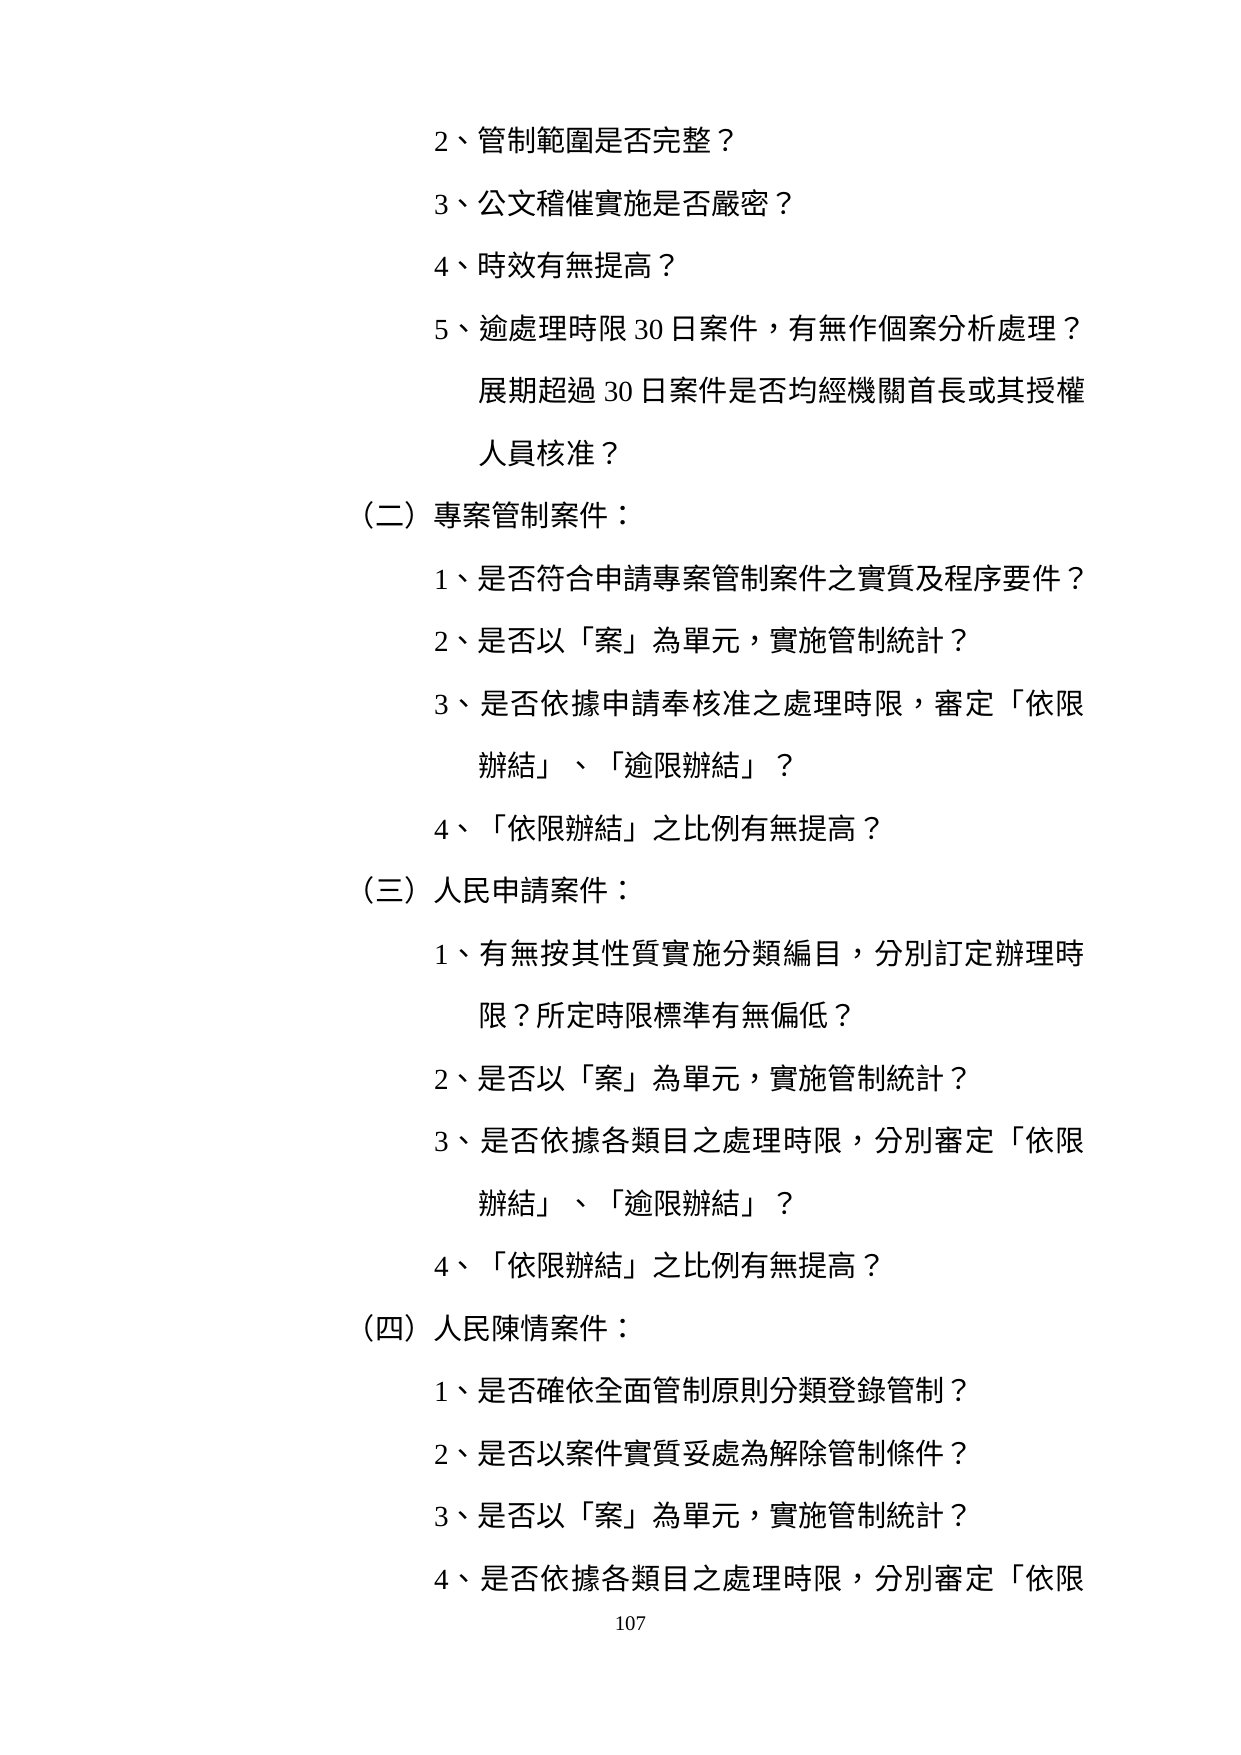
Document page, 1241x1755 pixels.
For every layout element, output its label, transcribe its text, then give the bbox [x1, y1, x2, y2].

text 2、是否以案件實質妥處為解除管制條件？ [434, 1410, 1087, 1472]
text 3、是否以「案」為單元，實施管制統計？ [434, 1472, 1087, 1535]
text 3、是否依據各類目之處理時限，分別審定「依限辦結」、「逾限辦結」？ [434, 1097, 1087, 1222]
text 4、「依限辦結」之比例有無提高？ [434, 785, 1087, 847]
text （四）人民陳情案件： [346, 1285, 1087, 1347]
text （二）專案管制案件： [346, 472, 1087, 535]
text 1、有無按其性質實施分類編目，分別訂定辦理時限？所定時限標準有無偏低？ [434, 910, 1087, 1035]
text 4、是否依據各類目之處理時限，分別審定「依限 [434, 1535, 1087, 1597]
text （三）人民申請案件： [346, 847, 1087, 910]
text 1、是否符合申請專案管制案件之實質及程序要件？ [434, 535, 1087, 597]
text 2、是否以「案」為單元，實施管制統計？ [434, 1035, 1087, 1097]
text 4、「依限辦結」之比例有無提高？ [434, 1222, 1087, 1285]
text 4、時效有無提高？ [434, 222, 1087, 285]
text 2、管制範圍是否完整？ [434, 97, 1087, 160]
text 5、逾處理時限30日案件，有無作個案分析處理？展期超過30日案件是否均經機關首長或其授權人員核准？ [434, 285, 1087, 472]
text 3、公文稽催實施是否嚴密？ [434, 160, 1087, 222]
text 1、是否確依全面管制原則分類登錄管制？ [434, 1347, 1087, 1410]
text 3、是否依據申請奉核准之處理時限，審定「依限辦結」、「逾限辦結」？ [434, 660, 1087, 785]
text 2、是否以「案」為單元，實施管制統計？ [434, 597, 1087, 660]
